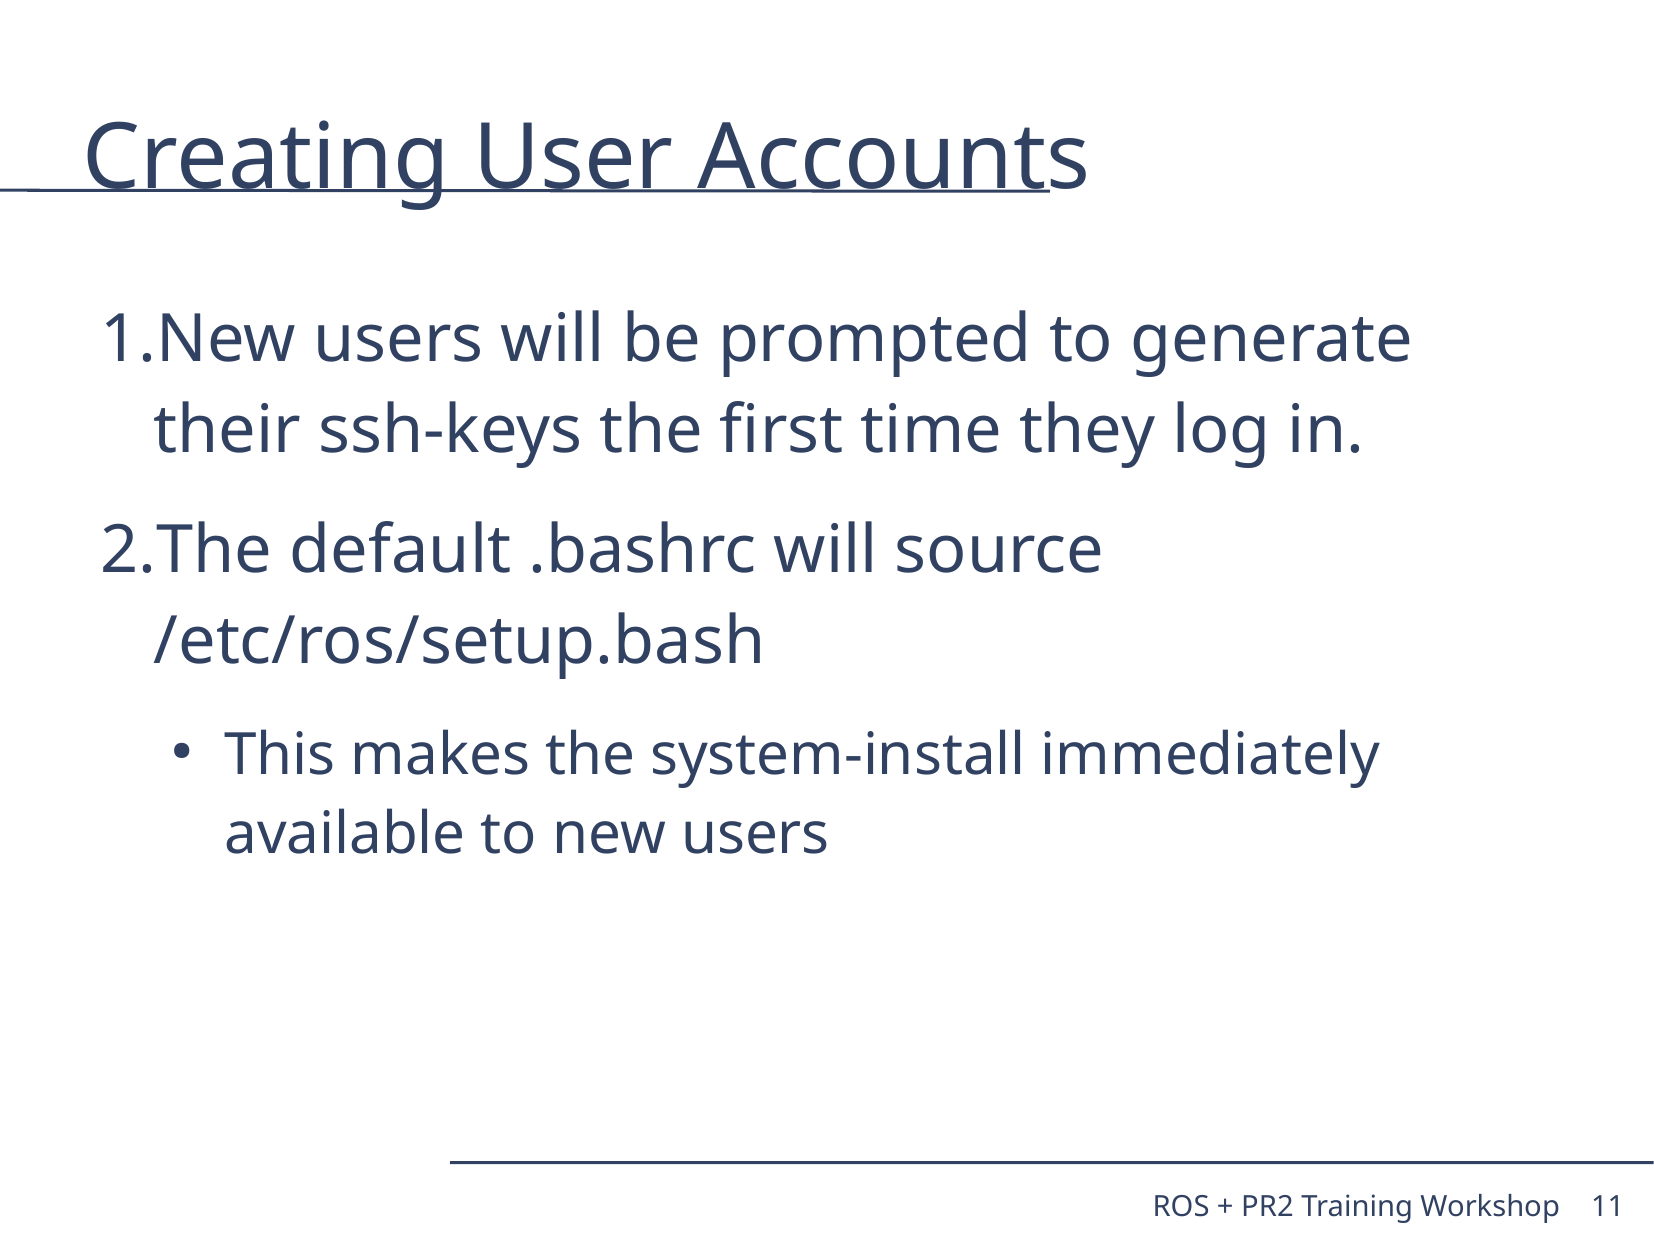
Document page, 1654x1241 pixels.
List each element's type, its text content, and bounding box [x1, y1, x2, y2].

list New users will be prompted to generate their ssh-keys the first time they log in. The default .bashrc will source /etc/ros/setup.bash This makes the system-install immediately available to new users [82, 290, 1571, 1109]
title Creating User Accounts [82, 56, 1571, 250]
